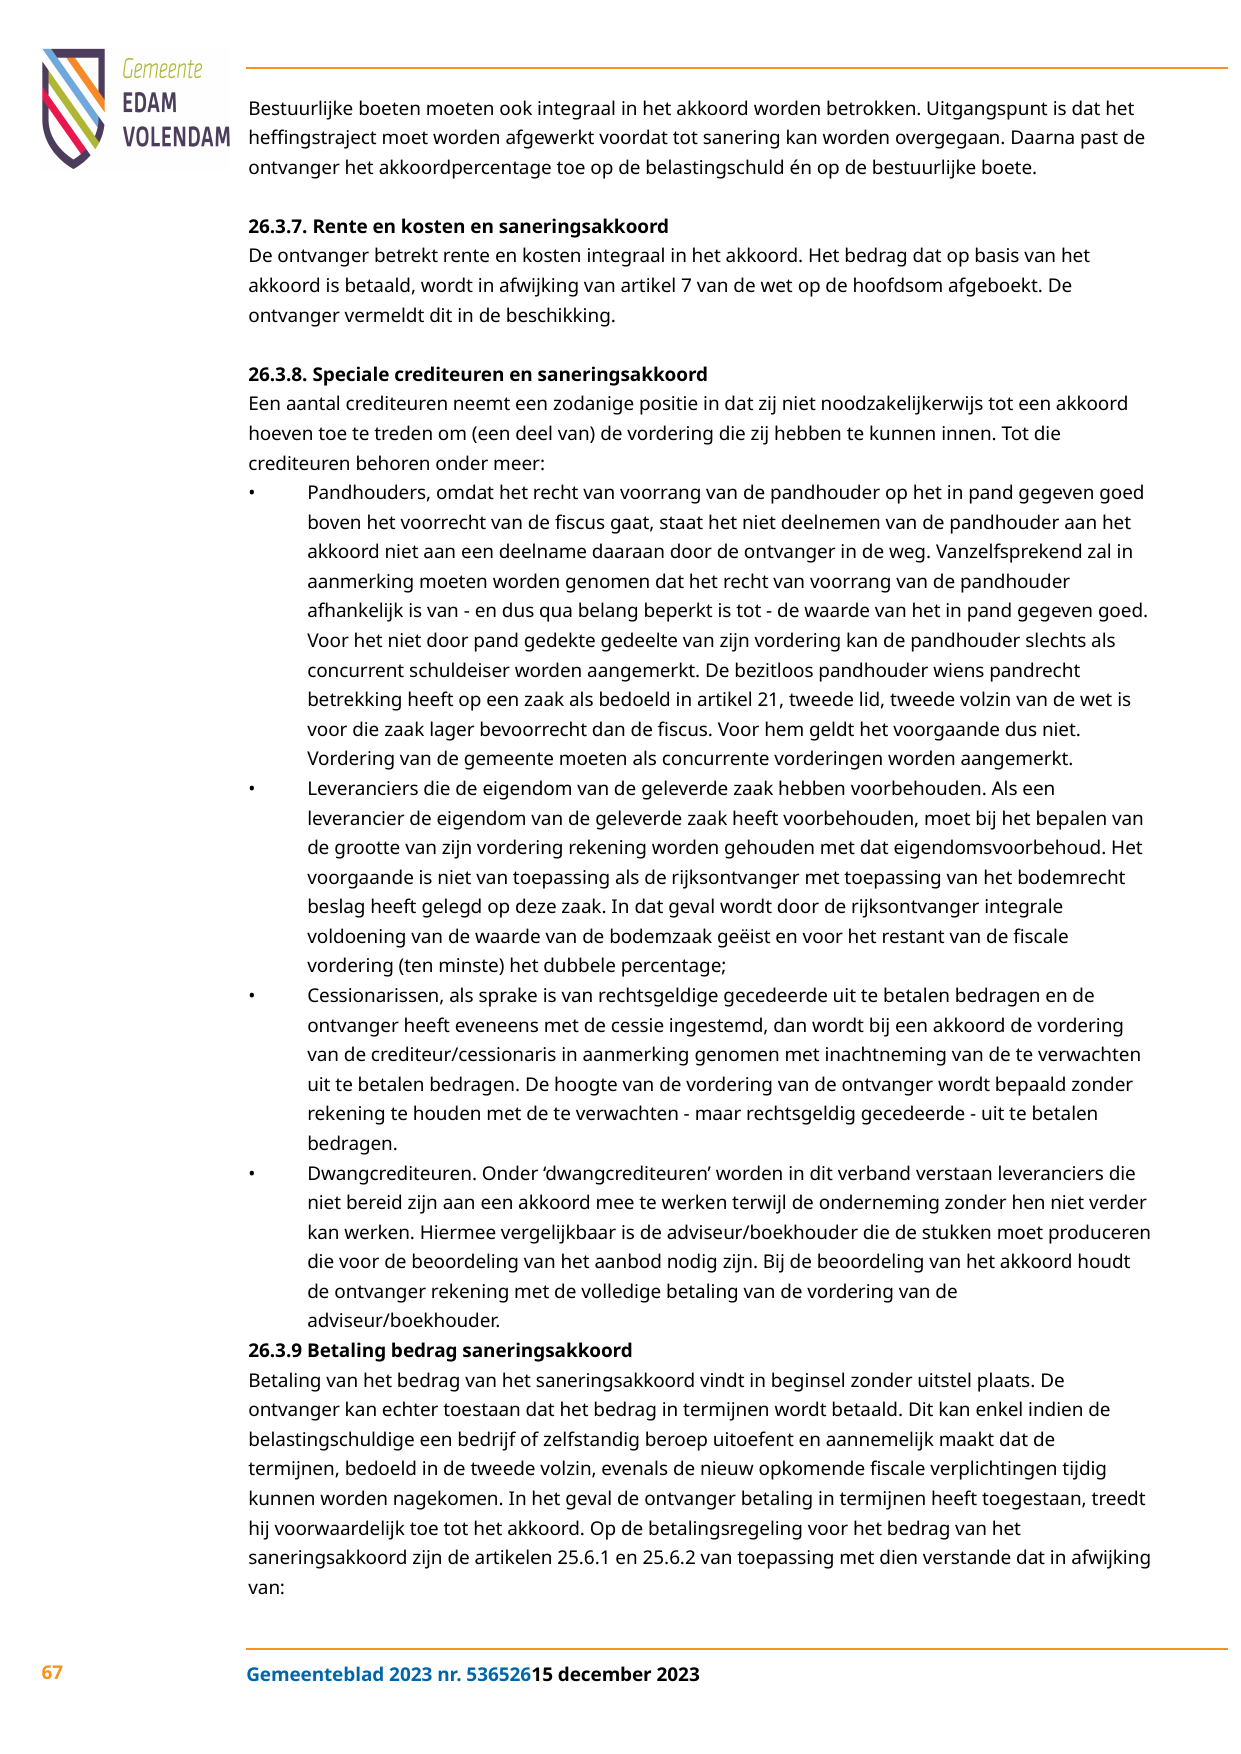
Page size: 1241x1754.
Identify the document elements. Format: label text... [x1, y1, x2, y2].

list Pandhouders, omdat het recht van voorrang van de pandhouder op het in pand gegeven goed boven het voorrecht van de fiscus gaat, staat het niet deelnemen van de pandhouder aan het akkoord niet aan een deelname daaraan door de ontvanger in de weg. Vanzelfsprekend zal in aanmerking moeten worden genomen dat het recht van voorrang van de pandhouder afhankelijk is van - en dus qua belang beperkt is tot - de waarde van het in pand gegeven goed. Voor het niet door pand gedekte gedeelte van zijn vordering kan de pandhouder slechts als concurrent schuldeiser worden aangemerkt. De bezitloos pandhouder wiens pandrecht betrekking heeft op een zaak als bedoeld in artikel 21, tweede lid, tweede volzin van de wet is voor die zaak lager bevoorrecht dan de fiscus. Voor hem geldt het voorgaande dus niet. Vordering van de gemeente moeten als concurrente vorderingen worden aangemerkt. [248, 479, 1152, 771]
list Dwangcrediteuren. Onder ‘dwangcrediteuren’ worden in dit verband verstaan leveranciers die niet bereid zijn aan een akkoord mee te werken terwijl de onderneming zonder hen niet verder kan werken. Hiermee vergelijkbaar is de adviseur/boekhouder die de stukken moet produceren die voor de beoordeling van het aanbod nodig zijn. Bij de beoordeling van het akkoord houdt de ontvanger rekening met de volledige betaling van de vordering van de adviseur/boekhouder. [248, 1160, 1152, 1333]
text Bestuurlijke boeten moeten ook integraal in het akkoord worden betrokken. Uitgangspunt is dat het heffingstraject moet worden afgewerkt voordat tot sanering kan worden overgegaan. Daarna past de ontvanger het akkoordpercentage toe op de belastingschuld én op de bestuurlijke boete. [248, 95, 1152, 180]
text 26.3.9 Betaling bedrag saneringsakkoord [248, 1337, 1152, 1363]
text Een aantal crediteuren neemt een zodanige positie in dat zij niet noodzakelijkerwijs tot een akkoord hoeven toe te treden om (een deel van) de vordering die zij hebben te kunnen innen. Tot die crediteuren behoren onder meer: [248, 391, 1152, 476]
text Betaling van het bedrag van het saneringsakkoord vindt in beginsel zonder uitstel plaats. De ontvanger kan echter toestaan dat het bedrag in termijnen wordt betaald. Dit kan enkel indien de belastingschuldige een bedrijf of zelfstandig beroep uitoefent en aannemelijk maakt dat de termijnen, bedoeld in de tweede volzin, evenals de nieuw opkomende fiscale verplichtingen tijdig kunnen worden nagekomen. In het geval de ontvanger betaling in termijnen heeft toegestaan, treedt hij voorwaardelijk toe tot het akkoord. Op de betalingsregeling voor het bedrag van het saneringsakkoord zijn de artikelen 25.6.1 en 25.6.2 van toepassing met dien verstande dat in afwijking van: [248, 1367, 1152, 1600]
text 26.3.7. Rente en kosten en saneringsakkoord [248, 213, 1152, 239]
list Cessionarissen, als sprake is van rechtsgeldige gecedeerde uit te betalen bedragen en de ontvanger heeft eveneens met de cessie ingestemd, dan wordt bij een akkoord de vordering van de crediteur/cessionaris in aanmerking genomen met inachtneming van de te verwachten uit te betalen bedragen. De hoogte van de vordering van de ontvanger wordt bepaald zonder rekening te houden met de te verwachten - maar rechtsgeldig gecedeerde - uit te betalen bedragen. [248, 982, 1152, 1156]
text De ontvanger betrekt rente en kosten integraal in het akkoord. Het bedrag dat op basis van het akkoord is betaald, wordt in afwijking van artikel 7 van de wet op de hoofdsom afgeboekt. De ontvanger vermeldt dit in de beschikking. [248, 243, 1152, 328]
list Leveranciers die de eigendom van de geleverde zaak hebben voorbehouden. Als een leverancier de eigendom van de geleverde zaak heeft voorbehouden, moet bij het bepalen van de grootte van zijn vordering rekening worden gehouden met dat eigendomsvoorbehoud. Het voorgaande is niet van toepassing als de rijksontvanger met toepassing van het bodemrecht beslag heeft gelegd op deze zaak. In dat geval wordt door de rijksontvanger integrale voldoening van de waarde van de bodemzaak geëist en voor het restant van de fiscale vordering (ten minste) het dubbele percentage; [248, 775, 1152, 978]
text 26.3.8. Speciale crediteuren en saneringsakkoord [248, 361, 1152, 387]
picture [41, 47, 231, 172]
